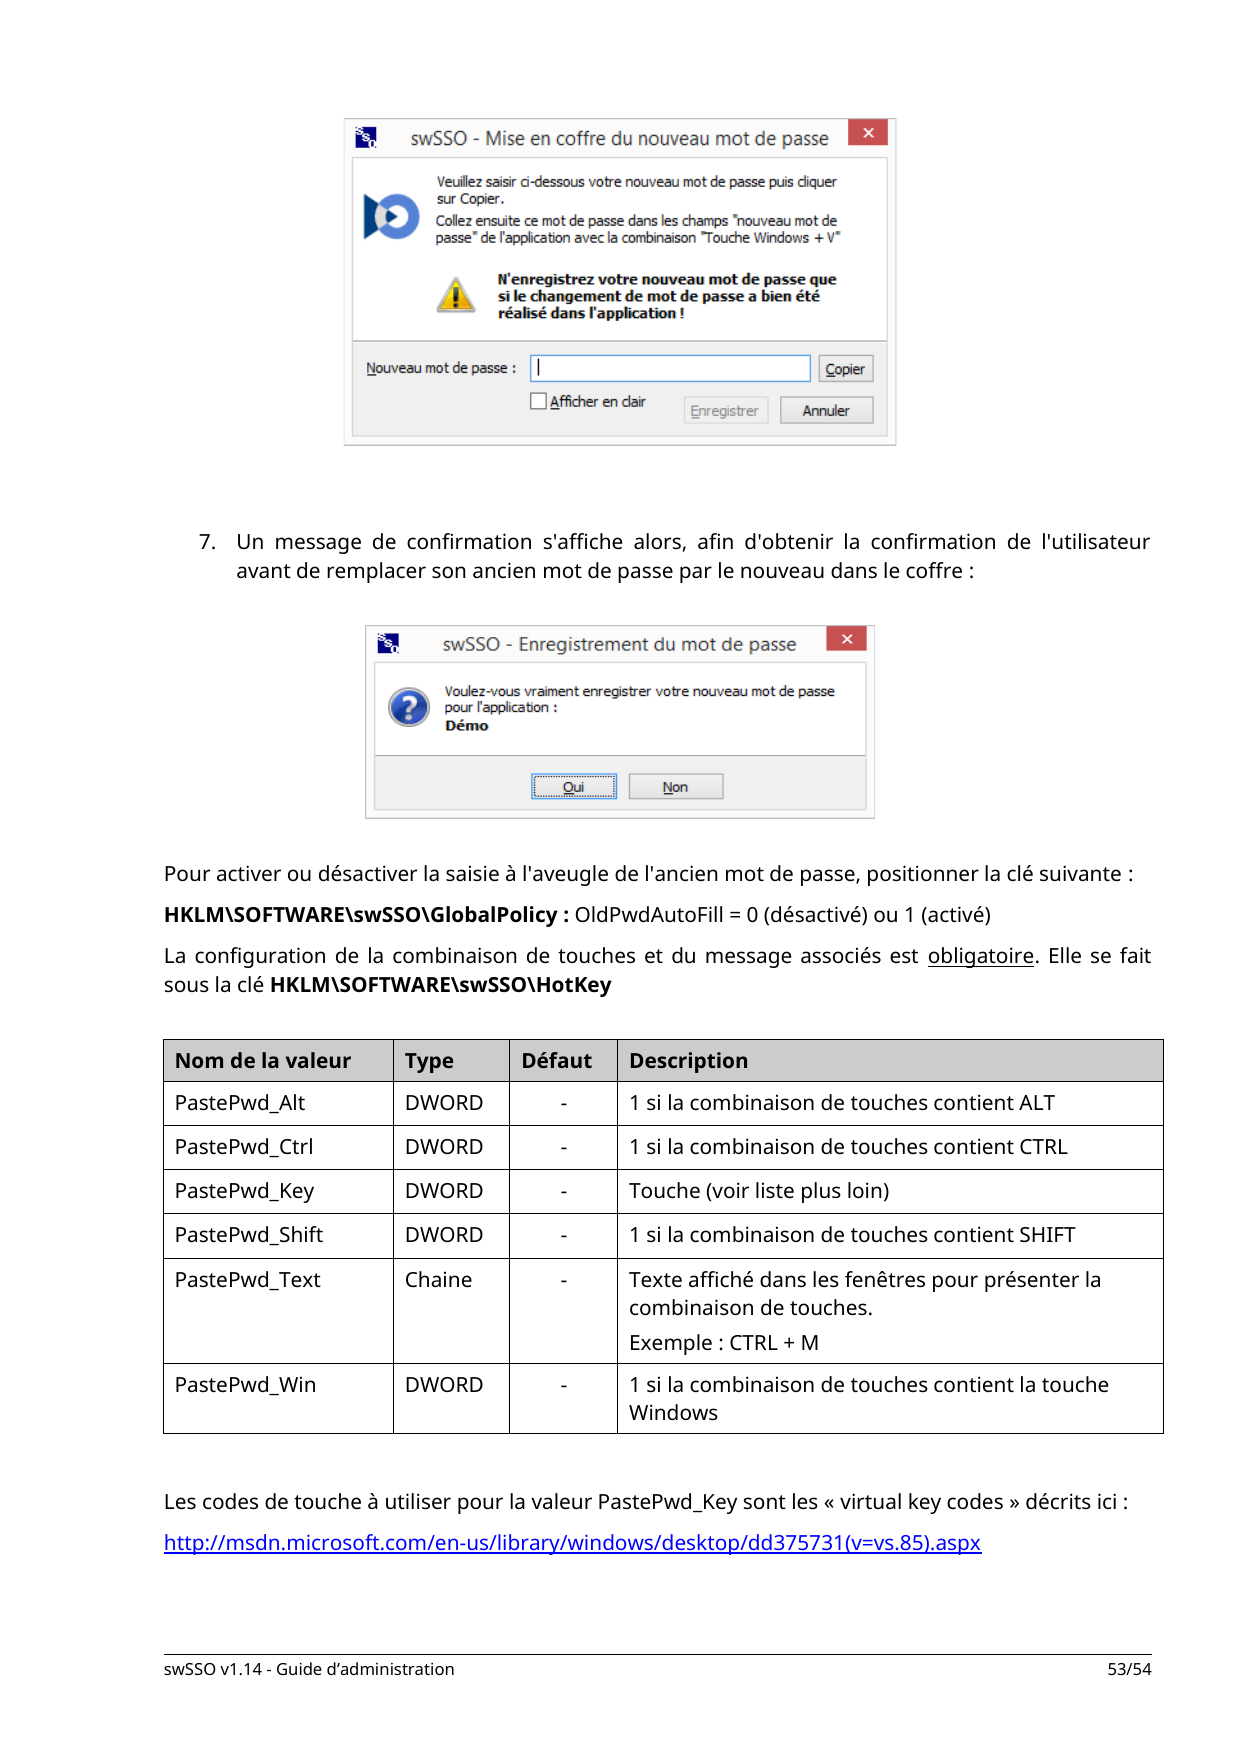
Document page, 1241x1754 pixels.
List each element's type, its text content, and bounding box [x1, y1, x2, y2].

table_cell 1 si la combinaison de touches contient CTRL [618, 1126, 1163, 1169]
table_cell - [510, 1082, 617, 1125]
table_cell DWORD [394, 1170, 509, 1213]
table_cell PastePwd_Text [164, 1259, 393, 1362]
table_cell PastePwd_Key [164, 1170, 393, 1213]
text La configuration de la combinaison de touches et du message associés est obligatoire. Elle se fait sous la clé HKLM\SOFTWARE\swSSO\HotKey [164, 941, 1152, 998]
table_cell - [510, 1259, 617, 1362]
table_cell PastePwd_Alt [164, 1082, 393, 1125]
table_cell Chaine [394, 1259, 509, 1362]
table_cell PastePwd_Shift [164, 1214, 393, 1257]
table_cell DWORD [394, 1214, 509, 1257]
table_cell Touche (voir liste plus loin) [618, 1170, 1163, 1213]
table_cell DWORD [394, 1082, 509, 1125]
table_cell 1 si la combinaison de touches contient ALT [618, 1082, 1163, 1125]
table_header Type [394, 1040, 509, 1081]
text HKLM\SOFTWARE\swSSO\GlobalPolicy : OldPwdAutoFill = 0 (désactivé) ou 1 (activé) [164, 900, 1152, 929]
table_cell PastePwd_Win [164, 1364, 393, 1433]
table_cell - [510, 1126, 617, 1169]
table_cell PastePwd_Ctrl [164, 1126, 393, 1169]
table_header Défaut [510, 1040, 617, 1081]
table_cell 1 si la combinaison de touches contient SHIFT [618, 1214, 1163, 1257]
table_header Description [618, 1040, 1163, 1081]
table_cell 1 si la combinaison de touches contient la touche Windows [618, 1364, 1163, 1433]
text Les codes de touche à utiliser pour la valeur PastePwd_Key sont les « virtual key codes » décrits ici : [164, 1487, 1152, 1516]
table_cell DWORD [394, 1364, 509, 1433]
picture [343, 118, 897, 446]
picture [365, 625, 876, 819]
table_cell - [510, 1214, 617, 1257]
table_cell - [510, 1364, 617, 1433]
table_cell - [510, 1170, 617, 1213]
text http://msdn.microsoft.com/en-us/library/windows/desktop/dd375731(v=vs.85).aspx [164, 1528, 1152, 1557]
text Pour activer ou désactiver la saisie à l'aveugle de l'ancien mot de passe, positionner la clé suivante : [164, 859, 1152, 888]
table_header Nom de la valeur [164, 1040, 393, 1081]
table_cell Texte affiché dans les fenêtres pour présenter la combinaison de touches. Exemple : CTRL + M [618, 1259, 1163, 1362]
list Un message de confirmation s'affiche alors, afin d'obtenir la confirmation de l'utilisateur avant de remplacer son ancien mot de passe par le nouveau dans le coffre : [199, 527, 1152, 584]
table_cell DWORD [394, 1126, 509, 1169]
